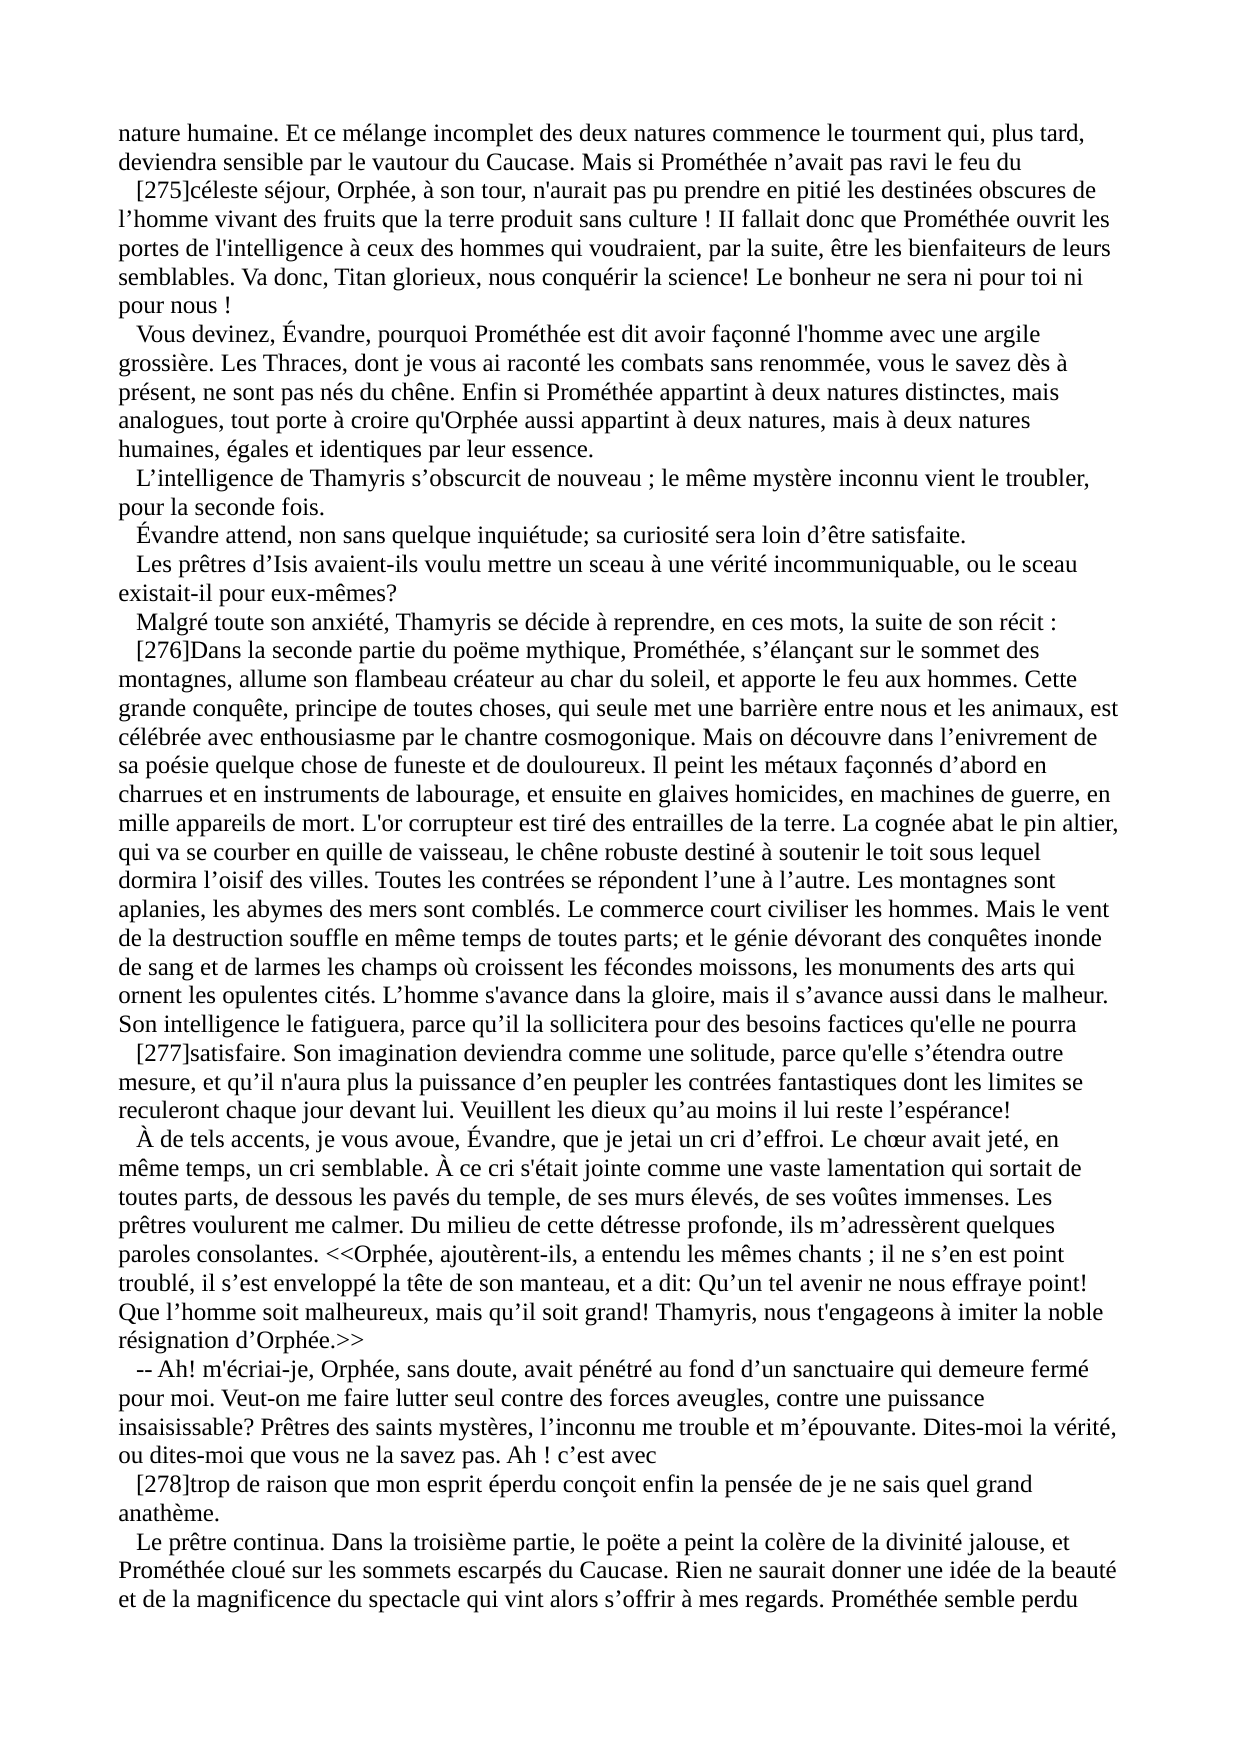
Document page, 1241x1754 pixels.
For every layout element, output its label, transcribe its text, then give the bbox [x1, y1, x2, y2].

text [278]trop de raison que mon esprit éperdu conçoit enfin la pensée de je ne sais quel grand anathème. [118, 1469, 1122, 1527]
text L’intelligence de Thamyris s’obscurcit de nouveau ; le même mystère inconnu vient le troubler, pour la seconde fois. [118, 463, 1122, 521]
text À de tels accents, je vous avoue, Évandre, que je jetai un cri d’effroi. Le chœur avait jeté, en même temps, un cri semblable. À ce cri s'était jointe comme une vaste lamentation qui sortait de toutes parts, de dessous les pavés du temple, de ses murs élevés, de ses voûtes immenses. Les prêtres voulurent me calmer. Du milieu de cette détresse profonde, ils m’adressèrent quelques paroles consolantes. <<Orphée, ajoutèrent-ils, a entendu les mêmes chants ; il ne s’en est point troublé, il s’est enveloppé la tête de son manteau, et a dit: Qu’un tel avenir ne nous effraye point! Que l’homme soit malheureux, mais qu’il soit grand! Thamyris, nous t'engageons à imiter la noble résignation d’Orphée.>> [118, 1124, 1122, 1354]
text [275]céleste séjour, Orphée, à son tour, n'aurait pas pu prendre en pitié les destinées obscures de l’homme vivant des fruits que la terre produit sans culture ! II fallait donc que Prométhée ouvrit les portes de l'intelligence à ceux des hommes qui voudraient, par la suite, être les bienfaiteurs de leurs semblables. Va donc, Titan glorieux, nous conquérir la science! Le bonheur ne sera ni pour toi ni pour nous ! [118, 176, 1122, 319]
text Malgré toute son anxiété, Thamyris se décide à reprendre, en ces mots, la suite de son récit : [118, 607, 1122, 636]
text -- Ah! m'écriai-je, Orphée, sans doute, avait pénétré au fond d’un sanctuaire qui demeure fermé pour moi. Veut-on me faire lutter seul contre des forces aveugles, contre une puissance insaisissable? Prêtres des saints mystères, l’inconnu me trouble et m’épouvante. Dites-moi la vérité, ou dites-moi que vous ne la savez pas. Ah ! c’est avec [118, 1354, 1122, 1469]
text [277]satisfaire. Son imagination deviendra comme une solitude, parce qu'elle s’étendra outre mesure, et qu’il n'aura plus la puissance d’en peupler les contrées fantastiques dont les limites se reculeront chaque jour devant lui. Veuillent les dieux qu’au moins il lui reste l’espérance! [118, 1038, 1122, 1124]
text Vous devinez, Évandre, pourquoi Prométhée est dit avoir façonné l'homme avec une argile grossière. Les Thraces, dont je vous ai raconté les combats sans renommée, vous le savez dès à présent, ne sont pas nés du chêne. Enfin si Prométhée appartint à deux natures distinctes, mais analogues, tout porte à croire qu'Orphée aussi appartint à deux natures, mais à deux natures humaines, égales et identiques par leur essence. [118, 319, 1122, 463]
text Évandre attend, non sans quelque inquiétude; sa curiosité sera loin d’être satisfaite. [118, 521, 1122, 549]
text Le prêtre continua. Dans la troisième partie, le poëte a peint la colère de la divinité jalouse, et Prométhée cloué sur les sommets escarpés du Caucase. Rien ne saurait donner une idée de la beauté et de la magnificence du spectacle qui vint alors s’offrir à mes regards. Prométhée semble perdu [118, 1527, 1122, 1613]
text nature humaine. Et ce mélange incomplet des deux natures commence le tourment qui, plus tard, deviendra sensible par le vautour du Caucase. Mais si Prométhée n’avait pas ravi le feu du [118, 118, 1122, 176]
text [276]Dans la seconde partie du poëme mythique, Prométhée, s’élançant sur le sommet des montagnes, allume son flambeau créateur au char du soleil, et apporte le feu aux hommes. Cette grande conquête, principe de toutes choses, qui seule met une barrière entre nous et les animaux, est célébrée avec enthousiasme par le chantre cosmogonique. Mais on découvre dans l’enivrement de sa poésie quelque chose de funeste et de douloureux. Il peint les métaux façonnés d’abord en charrues et en instruments de labourage, et ensuite en glaives homicides, en machines de guerre, en mille appareils de mort. L'or corrupteur est tiré des entrailles de la terre. La cognée abat le pin altier, qui va se courber en quille de vaisseau, le chêne robuste destiné à soutenir le toit sous lequel dormira l’oisif des villes. Toutes les contrées se répondent l’une à l’autre. Les montagnes sont aplanies, les abymes des mers sont comblés. Le commerce court civiliser les hommes. Mais le vent de la destruction souffle en même temps de toutes parts; et le génie dévorant des conquêtes inonde de sang et de larmes les champs où croissent les fécondes moissons, les monuments des arts qui ornent les opulentes cités. L’homme s'avance dans la gloire, mais il s’avance aussi dans le malheur. Son intelligence le fatiguera, parce qu’il la sollicitera pour des besoins factices qu'elle ne pourra [118, 636, 1122, 1038]
text Les prêtres d’Isis avaient-ils voulu mettre un sceau à une vérité incommuniquable, ou le sceau existait-il pour eux-mêmes? [118, 549, 1122, 607]
